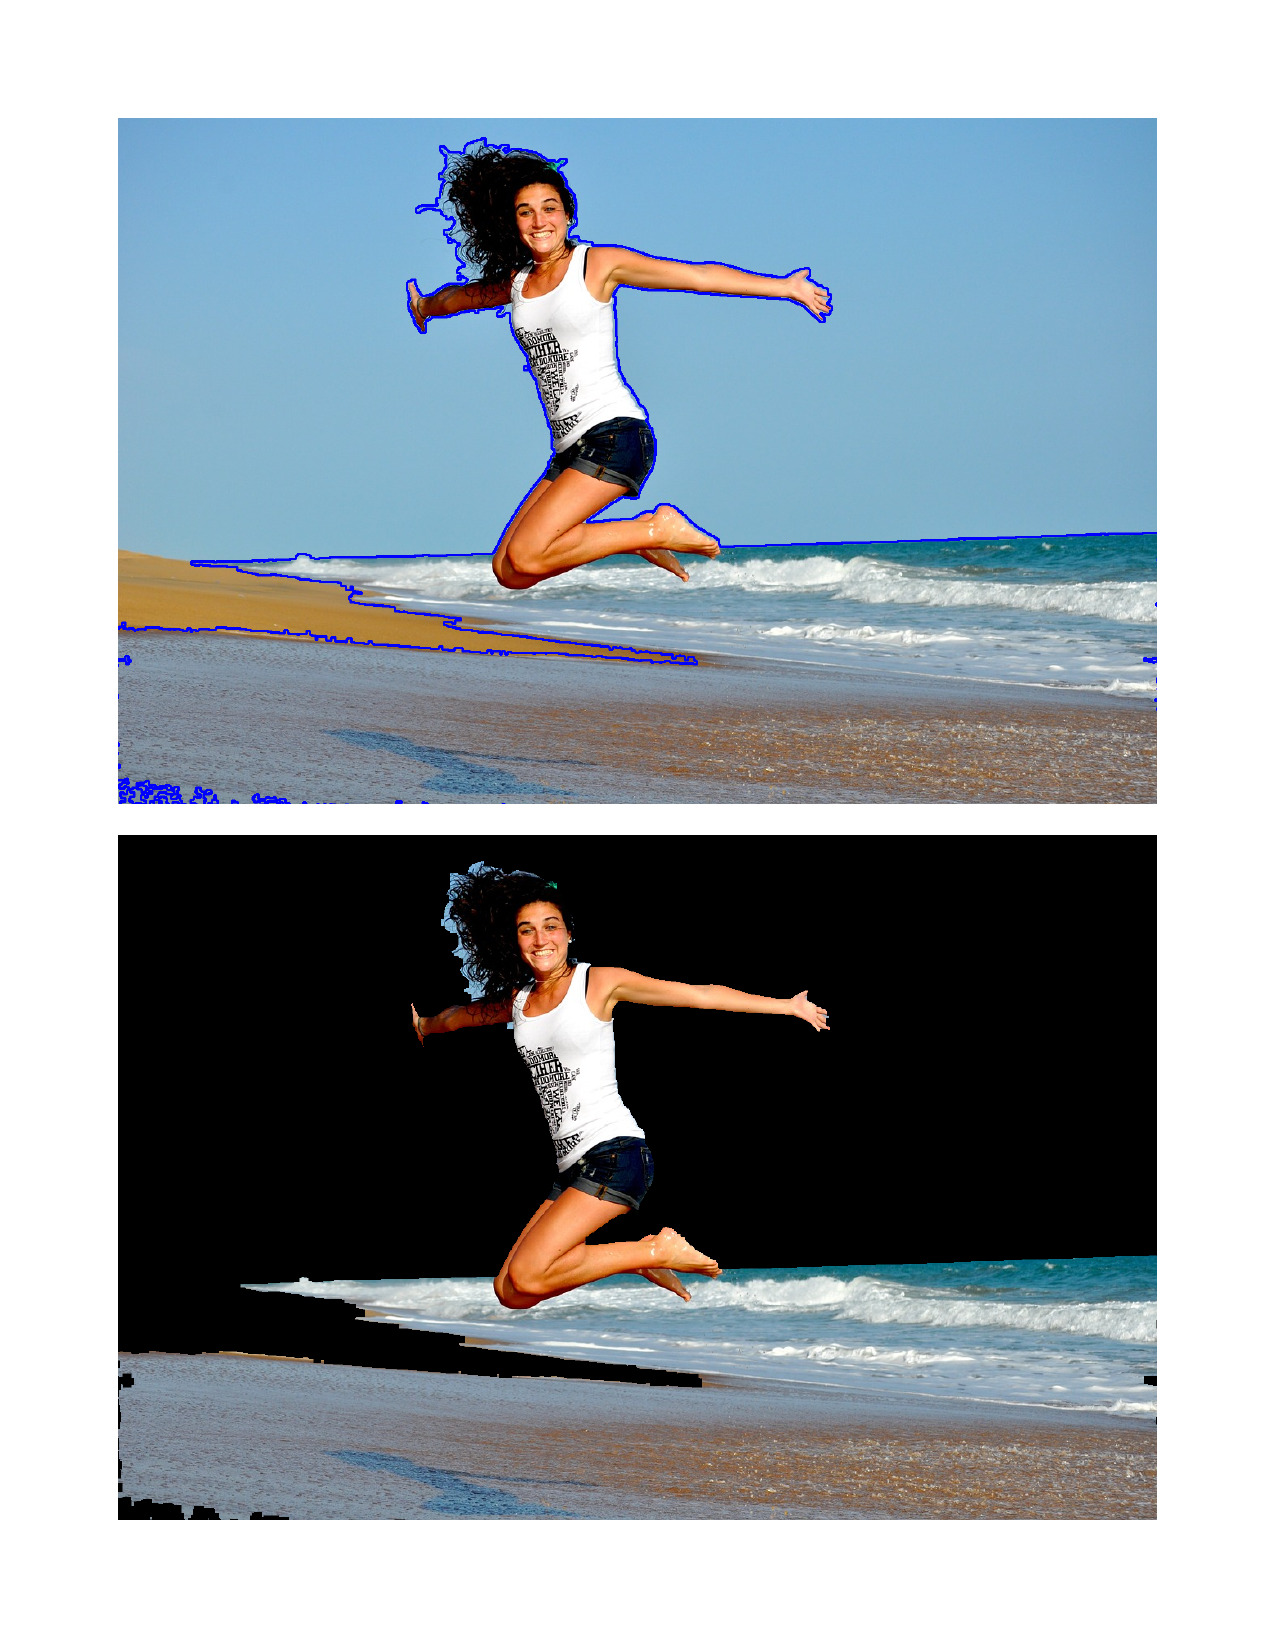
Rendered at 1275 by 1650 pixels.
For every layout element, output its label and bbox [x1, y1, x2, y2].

picture [118, 835, 1157, 1520]
picture [118, 118, 1157, 804]
picture [1118, 538, 1129, 544]
